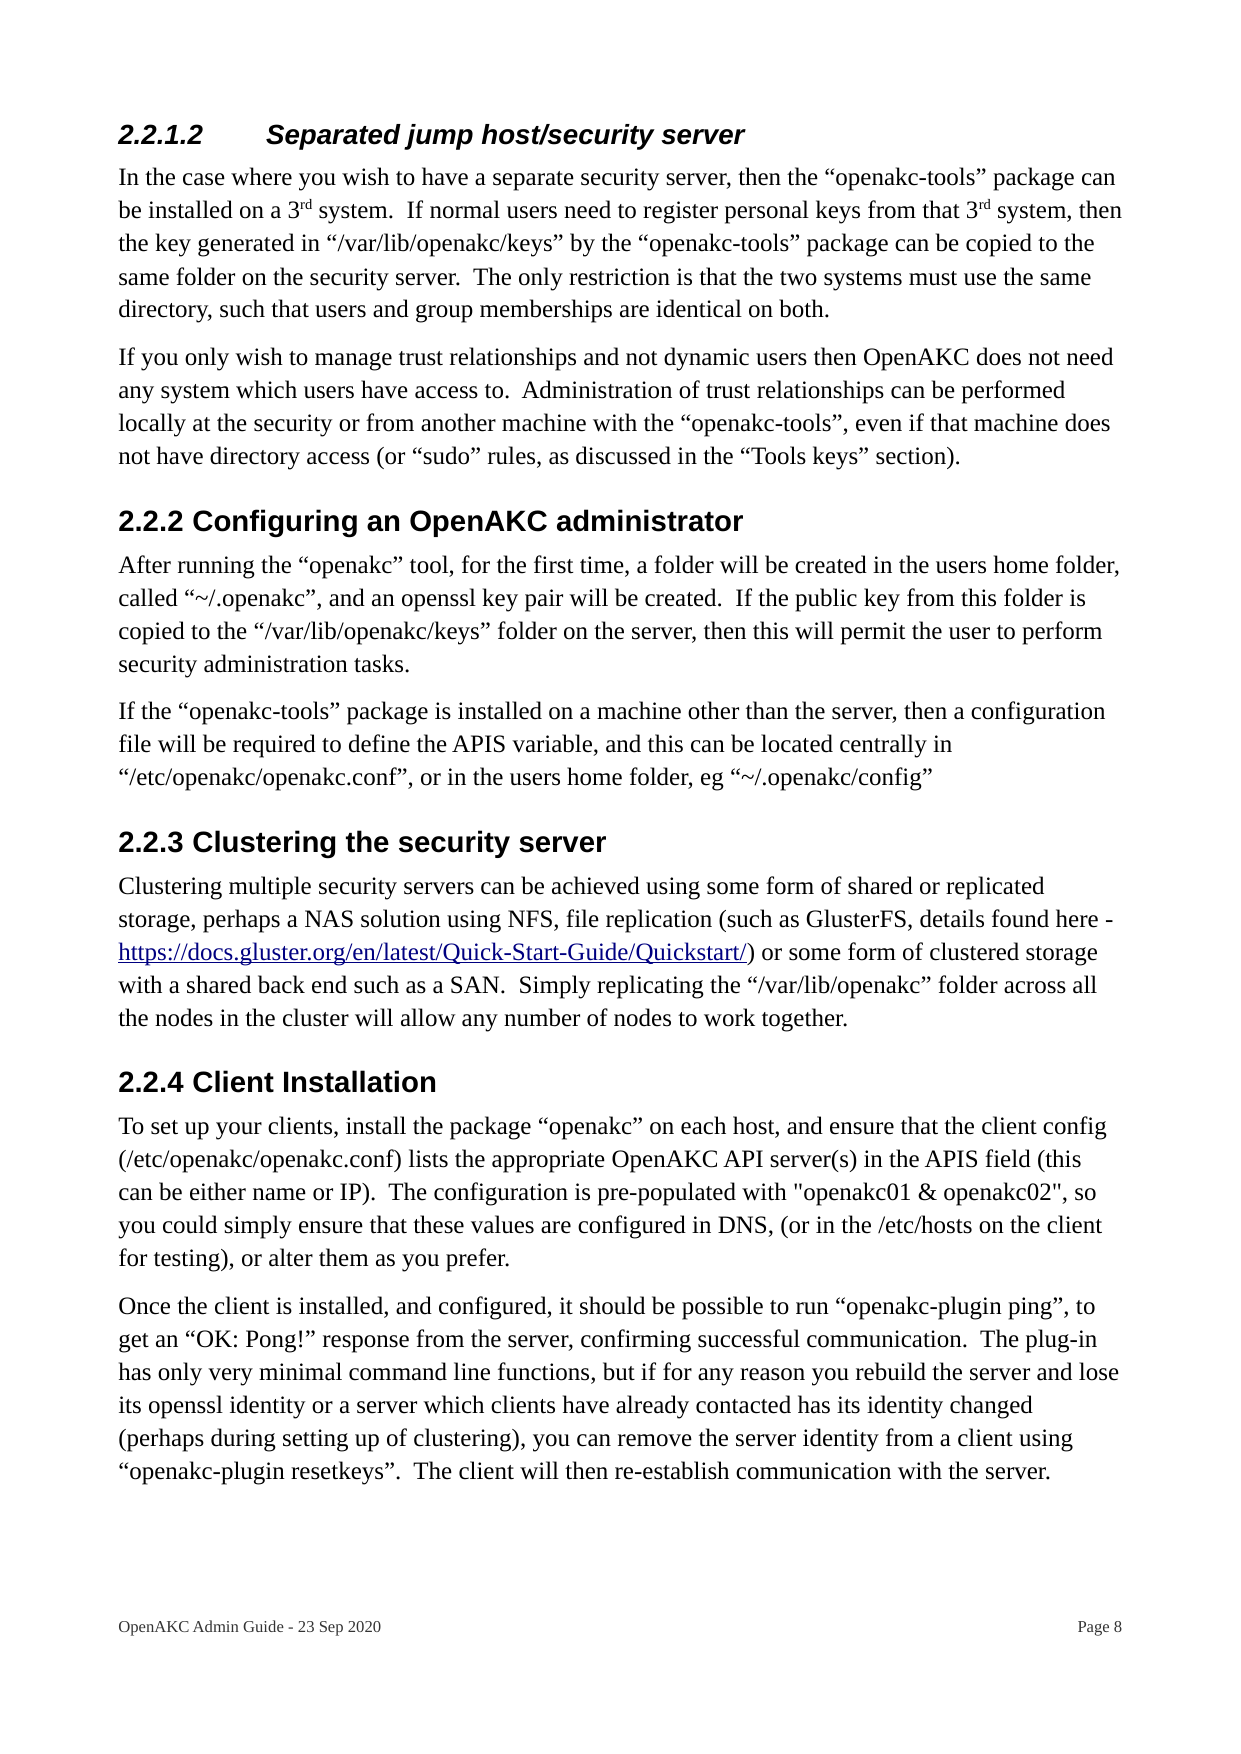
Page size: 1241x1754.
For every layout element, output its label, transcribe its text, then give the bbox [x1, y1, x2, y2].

text Once the client is installed, and configured, it should be possible to run “openakc-plugin ping”, to get an “OK: Pong!” response from the server, confirming successful communication. The plug-in has only very minimal command line functions, but if for any reason you rebuild the server and lose its openssl identity or a server which clients have already contacted has its identity changed (perhaps during setting up of clustering), you can remove the server identity from a client using “openakc-plugin resetkeys”. The client will then re-establish communication with the server. [118, 1291, 1122, 1485]
text Clustering multiple security servers can be achieved using some form of shared or replicated storage, perhaps a NAS solution using NFS, file replication (such as GlusterFS, details found here - https://docs.gluster.org/en/latest/Quick-Start-Guide/Quickstart/) or some form of clustered storage with a shared back end such as a SAN. Simply replicating the “/var/lib/openakc” folder across all the nodes in the cluster will allow any number of nodes to work together. [118, 871, 1122, 1032]
text In the case where you wish to have a separate security server, then the “openakc-tools” package can be installed on a 3rd system. If normal users need to register personal keys from that 3rd system, then the key generated in “/var/lib/openakc/keys” by the “openakc-tools” package can be copied to the same folder on the security server. The only restriction is that the two systems must use the same directory, such that users and group memberships are identical on both. [118, 162, 1122, 323]
text After running the “openakc” tool, for the first time, a folder will be created in the users home folder, called “~/.openakc”, and an openssl key pair will be created. If the public key from this folder is copied to the “/var/lib/openakc/keys” folder on the server, then this will permit the user to perform security administration tasks. [118, 550, 1122, 677]
subtitle 2.2.2 Configuring an OpenAKC administrator [118, 503, 1122, 537]
text If the “openakc-tools” package is installed on a machine other than the server, then a configuration file will be required to define the APIS variable, and this can be located centrally in “/etc/openakc/openakc.conf”, or in the users home folder, eg “~/.openakc/config” [118, 696, 1122, 791]
text To set up your clients, install the package “openakc” on each host, and ensure that the client config (/etc/openakc/openakc.conf) lists the appropriate OpenAKC API server(s) in the APIS field (this can be either name or IP). The configuration is pre-populated with "openakc01 & openakc02", so you could simply ensure that these values are configured in DNS, (or in the /etc/hosts on the client for testing), or alter them as you prefer. [118, 1111, 1122, 1272]
subtitle 2.2.4 Client Installation [118, 1065, 1122, 1099]
text If you only wish to manage trust relationships and not dynamic users then OpenAKC does not need any system which users have access to. Administration of trust relationships can be performed locally at the security or from another machine with the “openakc-tools”, even if that machine does not have directory access (or “sudo” rules, as discussed in the “Tools keys” section). [118, 342, 1122, 470]
subtitle 2.2.3 Clustering the security server [118, 824, 1122, 858]
subtitle 2.2.1.2 Separated jump host/security server [118, 118, 1122, 150]
